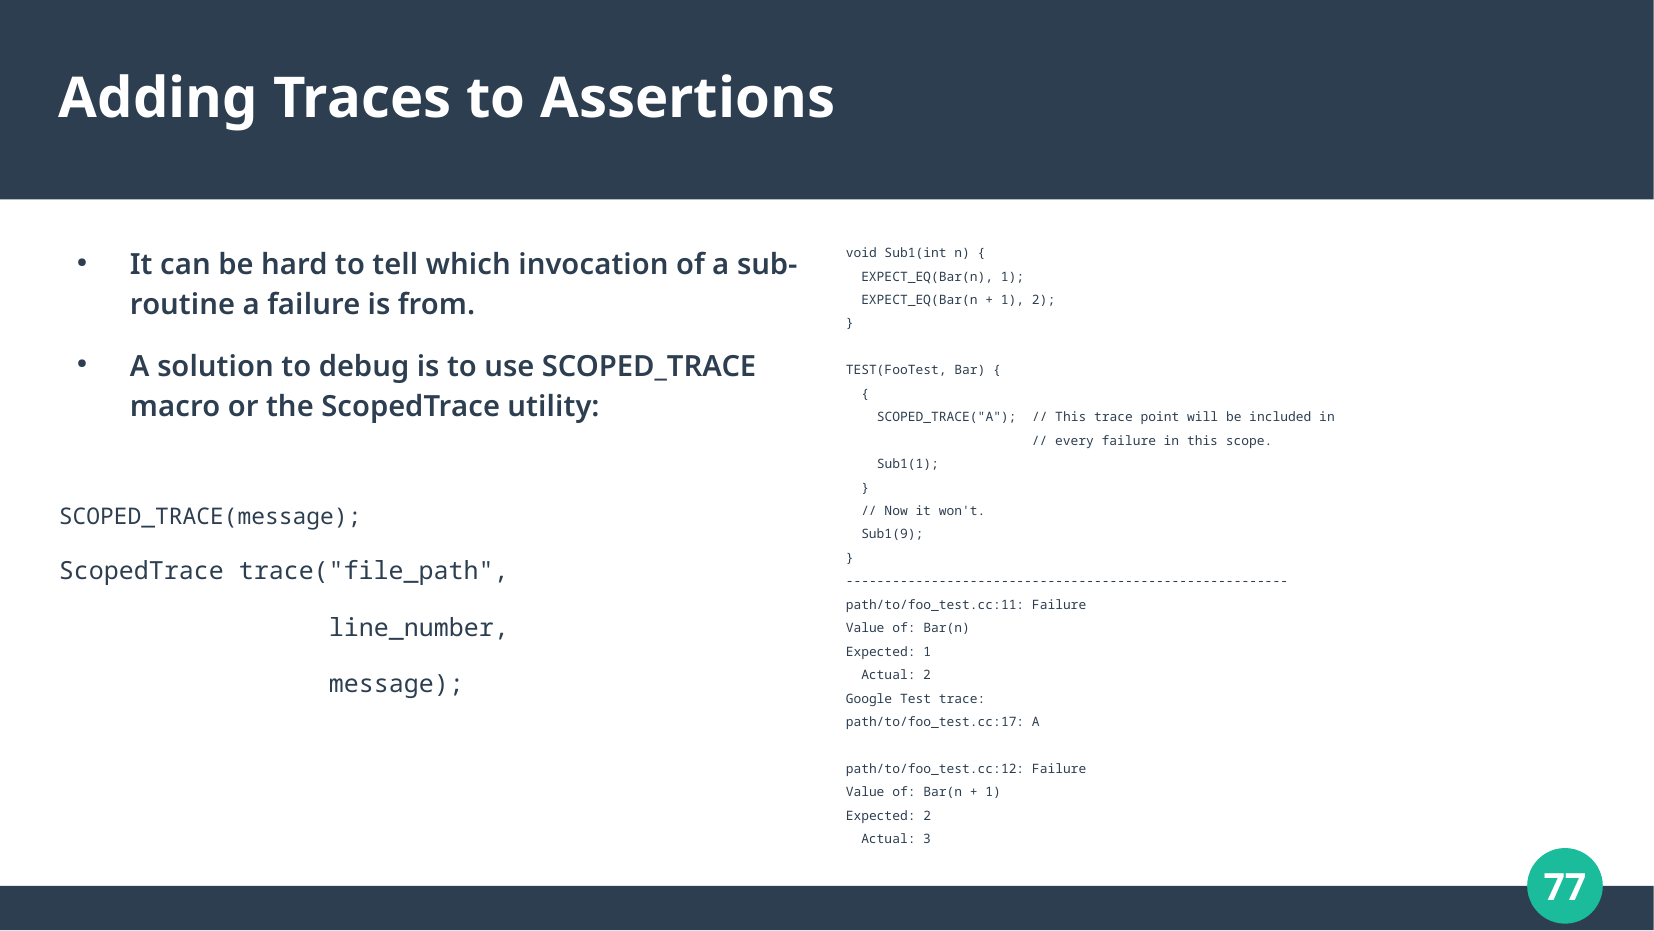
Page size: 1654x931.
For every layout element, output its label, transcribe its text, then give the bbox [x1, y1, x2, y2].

list It can be hard to tell which invocation of a sub-routine a failure is from. A solution to debug is to use SCOPED_TRACE macro or the ScopedTrace utility: SCOPED_TRACE(message); ScopedTrace trace("file_path", line_number, message); [59, 243, 809, 864]
list void Sub1(int n) { EXPECT_EQ(Bar(n), 1); EXPECT_EQ(Bar(n + 1), 2); } TEST(FooTest, Bar) { { SCOPED_TRACE("A"); // This trace point will be included in // every failure in this scope. Sub1(1); } // Now it won't. Sub1(9); } --------------------------------------------------------- path/to/foo_test.cc:11: Failure Value of: Bar(n) Expected: 1 Actual: 2 Google Test trace: path/to/foo_test.cc:17: A path/to/foo_test.cc:12: Failure Value of: Bar(n + 1) Expected: 2 Actual: 3 [845, 243, 1596, 864]
title Adding Traces to Assertions [59, 37, 1595, 155]
